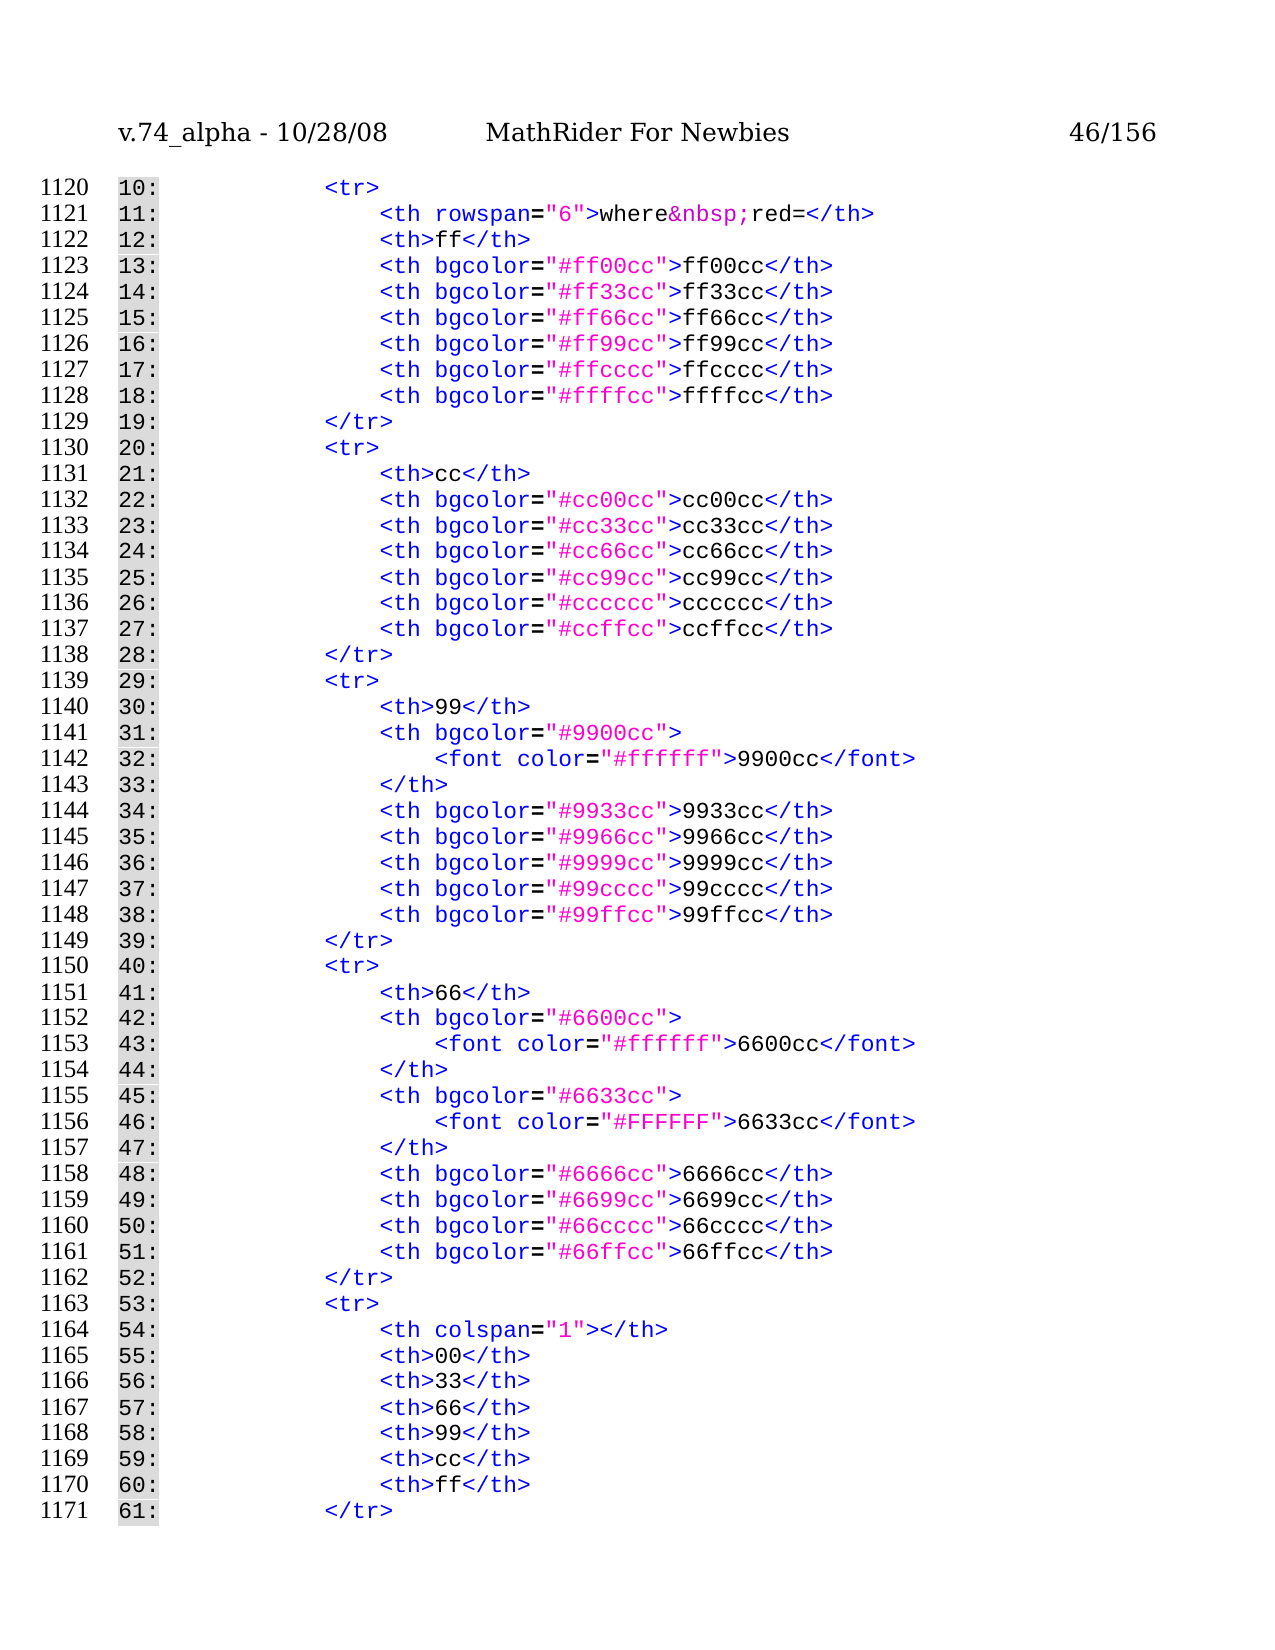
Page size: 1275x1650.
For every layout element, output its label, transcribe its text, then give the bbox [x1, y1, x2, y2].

text 38: <th bgcolor="#99ffcc">99ffcc</th> [118, 903, 1157, 929]
text 60: <th>ff</th> [118, 1474, 1157, 1499]
text 22: <th bgcolor="#cc00cc">cc00cc</th> [118, 488, 1157, 514]
text 28: </tr> [118, 644, 1157, 669]
text 50: <th bgcolor="#66cccc">66cccc</th> [118, 1214, 1157, 1240]
text 49: <th bgcolor="#6699cc">6699cc</th> [118, 1188, 1157, 1214]
text 14: <th bgcolor="#ff33cc">ff33cc</th> [118, 281, 1157, 306]
text 43: <font color="#ffffff">6600cc</font> [118, 1033, 1157, 1059]
text 30: <th>99</th> [118, 696, 1157, 721]
text 46: <font color="#FFFFFF">6633cc</font> [118, 1111, 1157, 1136]
text 13: <th bgcolor="#ff00cc">ff00cc</th> [118, 254, 1157, 281]
text 55: <th>00</th> [118, 1344, 1157, 1370]
text 61: </tr> [118, 1499, 1157, 1526]
text 16: <th bgcolor="#ff99cc">ff99cc</th> [118, 332, 1157, 358]
text 25: <th bgcolor="#cc99cc">cc99cc</th> [118, 566, 1157, 592]
text 33: </th> [118, 773, 1157, 799]
text 37: <th bgcolor="#99cccc">99cccc</th> [118, 877, 1157, 903]
text 19: </tr> [118, 410, 1157, 436]
text 36: <th bgcolor="#9999cc">9999cc</th> [118, 851, 1157, 877]
text 48: <th bgcolor="#6666cc">6666cc</th> [118, 1162, 1157, 1188]
text 54: <th colspan="1"></th> [118, 1318, 1157, 1344]
text 52: </tr> [118, 1266, 1157, 1292]
text 26: <th bgcolor="#cccccc">cccccc</th> [118, 592, 1157, 618]
text 53: <tr> [118, 1292, 1157, 1318]
text 11: <th rowspan="6">where&nbsp;red=</th> [118, 203, 1157, 229]
text 31: <th bgcolor="#9900cc"> [118, 721, 1157, 747]
text 21: <th>cc</th> [118, 462, 1157, 488]
text 17: <th bgcolor="#ffcccc">ffcccc</th> [118, 358, 1157, 384]
text 42: <th bgcolor="#6600cc"> [118, 1007, 1157, 1033]
text 39: </tr> [118, 929, 1157, 955]
text 57: <th>66</th> [118, 1396, 1157, 1422]
text 34: <th bgcolor="#9933cc">9933cc</th> [118, 799, 1157, 825]
text 41: <th>66</th> [118, 981, 1157, 1007]
text 58: <th>99</th> [118, 1422, 1157, 1448]
text 51: <th bgcolor="#66ffcc">66ffcc</th> [118, 1240, 1157, 1266]
text 32: <font color="#ffffff">9900cc</font> [118, 747, 1157, 773]
text 23: <th bgcolor="#cc33cc">cc33cc</th> [118, 514, 1157, 540]
text 12: <th>ff</th> [118, 229, 1157, 254]
text 45: <th bgcolor="#6633cc"> [118, 1084, 1157, 1111]
text 59: <th>cc</th> [118, 1448, 1157, 1474]
text 10: <tr> [118, 177, 1157, 203]
text 27: <th bgcolor="#ccffcc">ccffcc</th> [118, 618, 1157, 644]
text 44: </th> [118, 1059, 1157, 1084]
text 20: <tr> [118, 436, 1157, 462]
text 35: <th bgcolor="#9966cc">9966cc</th> [118, 825, 1157, 851]
text 47: </th> [118, 1136, 1157, 1162]
text 40: <tr> [118, 955, 1157, 981]
text 29: <tr> [118, 669, 1157, 696]
text 56: <th>33</th> [118, 1370, 1157, 1396]
text 24: <th bgcolor="#cc66cc">cc66cc</th> [118, 540, 1157, 566]
text 15: <th bgcolor="#ff66cc">ff66cc</th> [118, 306, 1157, 332]
text 18: <th bgcolor="#ffffcc">ffffcc</th> [118, 384, 1157, 410]
